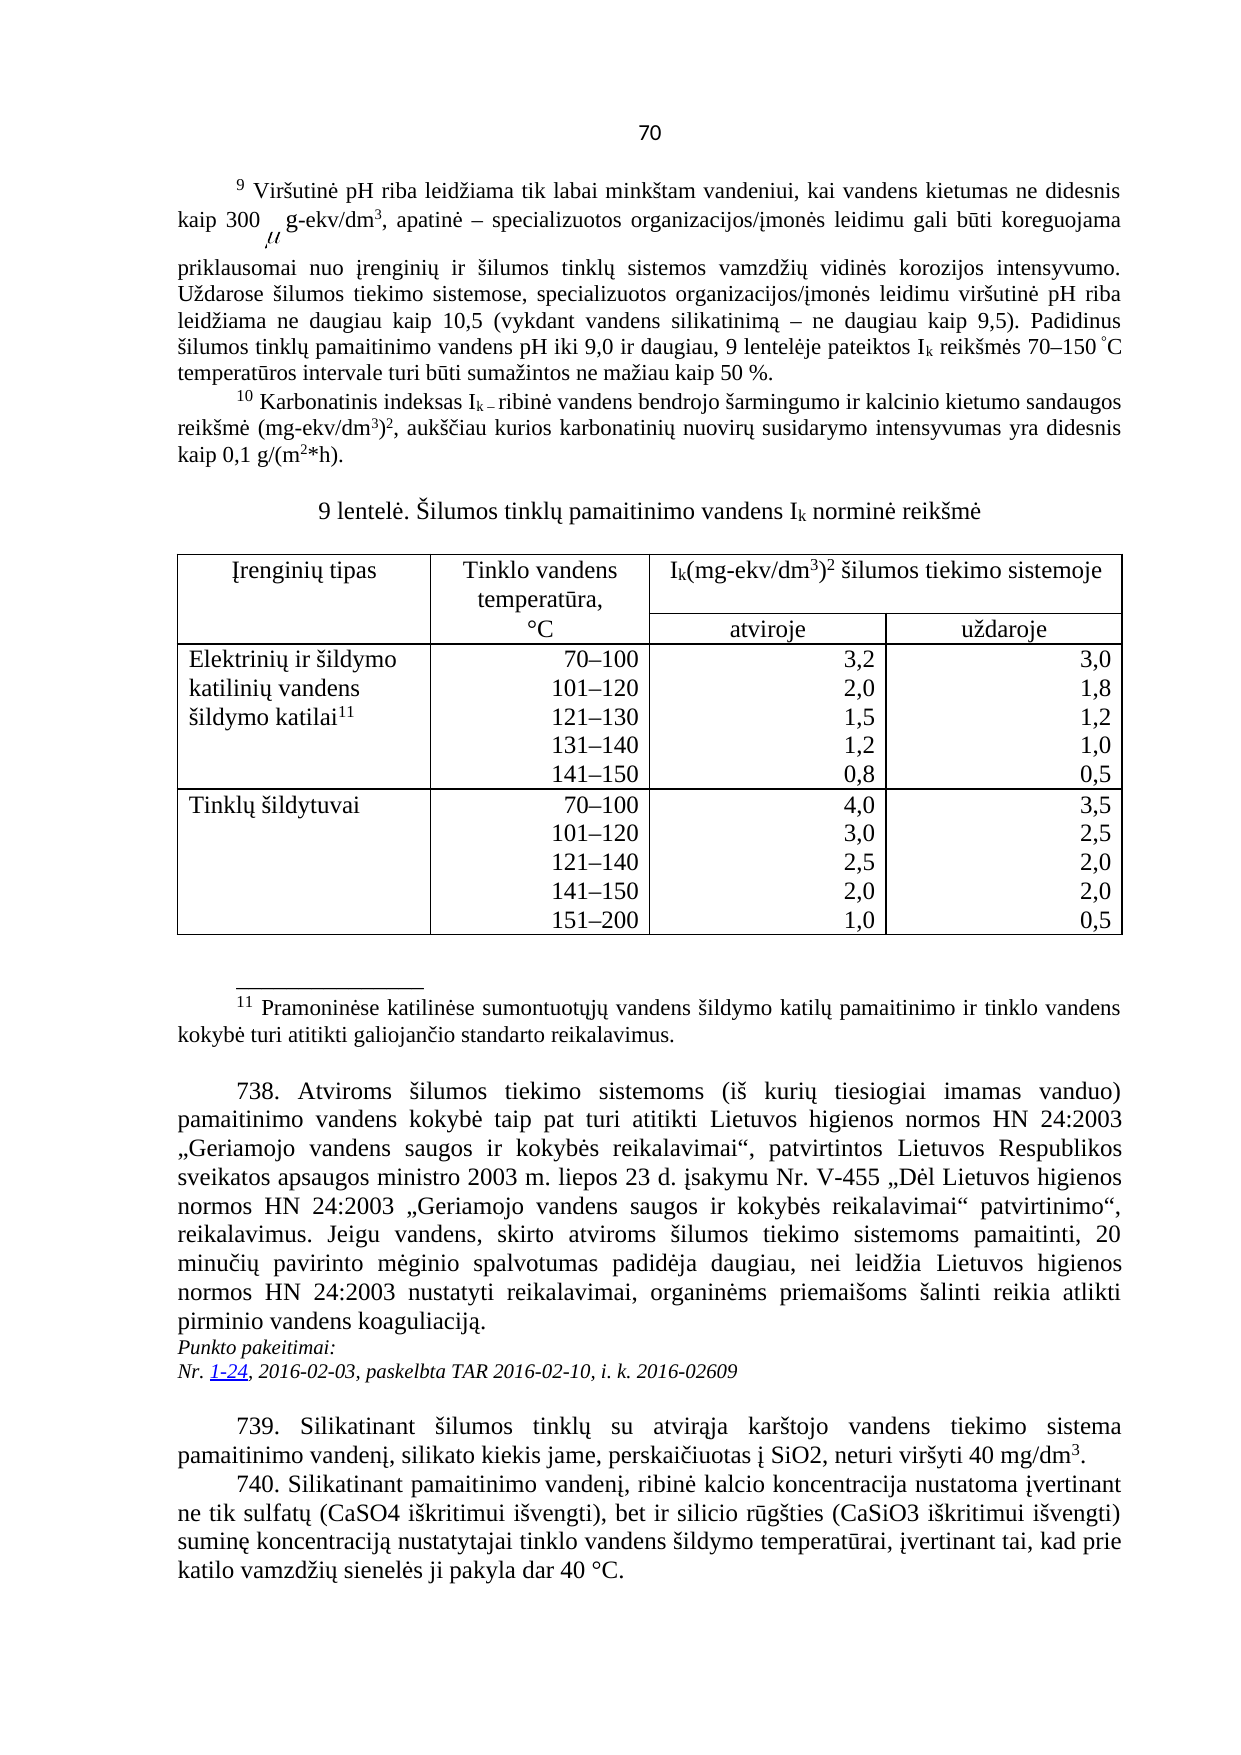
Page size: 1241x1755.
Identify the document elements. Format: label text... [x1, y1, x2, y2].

text 11 Pramoninėse katilinėse sumontuotųjų vandens šildymo katilų pamaitinimo ir tinklo vandens kokybė turi atitikti galiojančio standarto reikalavimus. [177, 992, 1122, 1047]
table_cell Elektrinių ir šildymo [178, 645, 430, 673]
table_cell [178, 819, 430, 847]
table_cell 3,0 [650, 819, 885, 847]
table_cell 1,8 [887, 673, 1121, 702]
table_cell 131–140 [431, 731, 649, 759]
table_cell 121–130 [431, 702, 649, 731]
table_header Ik(mg-ekv/dm3)2 šilumos tiekimo sistemoje [650, 555, 1121, 612]
table_cell 0,5 [887, 759, 1121, 788]
table_cell 0,5 [887, 905, 1121, 933]
table_cell uždaroje [887, 614, 1121, 643]
table_cell [178, 847, 430, 876]
text 739. Silikatinant šilumos tinklų su atvirąja karštojo vandens tiekimo sistema pamaitinimo vandenį, silikato kiekis jame, perskaičiuotas į SiO2, neturi viršyti 40 mg/dm3. [177, 1411, 1122, 1469]
table_cell šildymo katilai11 [178, 702, 430, 731]
table_cell 101–120 [431, 819, 649, 847]
table_cell 3,5 [887, 790, 1121, 818]
table_header Tinklo vandens temperatūra, [431, 555, 649, 612]
table_cell katilinių vandens [178, 673, 430, 702]
table_cell 141–150 [431, 876, 649, 905]
table_cell 1,0 [650, 905, 885, 933]
table_cell [178, 613, 430, 643]
table_cell 3,0 [887, 645, 1121, 673]
table_cell [178, 759, 430, 788]
table_cell 70–100 [431, 645, 649, 673]
table_cell 4,0 [650, 790, 885, 818]
table_cell 70–100 [431, 790, 649, 818]
table_cell [178, 905, 430, 933]
text _______________ [177, 963, 1122, 992]
table_cell 1,5 [650, 702, 885, 731]
table_cell 141–150 [431, 759, 649, 788]
text 9 Viršutinė pH riba leidžiama tik labai minkštam vandeniui, kai vandens kietumas ne didesnis kaip 300miug-ekv/dm3, apatinė – specializuotos organizacijos/įmonės leidimu gali būti koreguojama priklausomai nuo įrenginių ir šilumos tinklų sistemos vamzdžių vidinės korozijos intensyvumo. Uždarose šilumos tiekimo sistemose, specializuotos organizacijos/įmonės leidimu viršutinė pH riba leidžiama ne daugiau kaip 10,5 (vykdant vandens silikatinimą – ne daugiau kaip 9,5). Padidinus šilumos tinklų pamaitinimo vandens pH iki 9,0 ir daugiau, 9 lentelėje pateiktos Ik reikšmės 70–150 °C temperatūros intervale turi būti sumažintos ne mažiau kaip 50 %. [177, 175, 1122, 386]
table_cell 0,8 [650, 759, 885, 788]
table_cell [178, 731, 430, 759]
table_header Įrenginių tipas [178, 555, 430, 612]
text 9 lentelė. Šilumos tinklų pamaitinimo vandens Ik norminė reikšmė [177, 496, 1122, 525]
text 10 Karbonatinis indeksas Ik – ribinė vandens bendrojo šarmingumo ir kalcinio kietumo sandaugos reikšmė (mg-ekv/dm3)2, aukščiau kurios karbonatinių nuovirų susidarymo intensyvumas yra didesnis kaip 0,1 g/(m2*h). [177, 386, 1122, 467]
table_cell atviroje [650, 614, 885, 643]
table_cell 151–200 [431, 905, 649, 933]
text 740. Silikatinant pamaitinimo vandenį, ribinė kalcio koncentracija nustatoma įvertinant ne tik sulfatų (CaSO4 iškritimui išvengti), bet ir silicio rūgšties (CaSiO3 iškritimui išvengti) suminę koncentraciją nustatytajai tinklo vandens šildymo temperatūrai, įvertinant tai, kad prie katilo vamzdžių sienelės ji pakyla dar 40 °C. [177, 1469, 1122, 1584]
table_cell 1,2 [650, 731, 885, 759]
table_cell 121–140 [431, 847, 649, 876]
table_cell 1,0 [887, 731, 1121, 759]
table_cell 2,5 [887, 819, 1121, 847]
table_cell 2,0 [650, 876, 885, 905]
table_cell 2,0 [650, 673, 885, 702]
table_cell °C [431, 613, 649, 643]
text Nr. 1-24, 2016-02-03, paskelbta TAR 2016-02-10, i. k. 2016-02609 [177, 1359, 1122, 1383]
table_cell 1,2 [887, 702, 1121, 731]
table_cell 101–120 [431, 673, 649, 702]
table_cell [178, 876, 430, 905]
table_cell 2,0 [887, 876, 1121, 905]
table_cell Tinklų šildytuvai [178, 790, 430, 818]
table_cell 2,5 [650, 847, 885, 876]
table_cell 3,2 [650, 645, 885, 673]
table_cell 2,0 [887, 847, 1121, 876]
text 738. Atviroms šilumos tiekimo sistemoms (iš kurių tiesiogiai imamas vanduo) pamaitinimo vandens kokybė taip pat turi atitikti Lietuvos higienos normos HN 24:2003 „Geriamojo vandens saugos ir kokybės reikalavimai“, patvirtintos Lietuvos Respublikos sveikatos apsaugos ministro 2003 m. liepos 23 d. įsakymu Nr. V-455 „Dėl Lietuvos higienos normos HN 24:2003 „Geriamojo vandens saugos ir kokybės reikalavimai“ patvirtinimo“, reikalavimus. Jeigu vandens, skirto atviroms šilumos tiekimo sistemoms pamaitinti, 20 minučių pavirinto mėginio spalvotumas padidėja daugiau, nei leidžia Lietuvos higienos normos HN 24:2003 nustatyti reikalavimai, organinėms priemaišoms šalinti reikia atlikti pirminio vandens koaguliaciją. [177, 1076, 1122, 1334]
text Punkto pakeitimai: [177, 1334, 1122, 1359]
